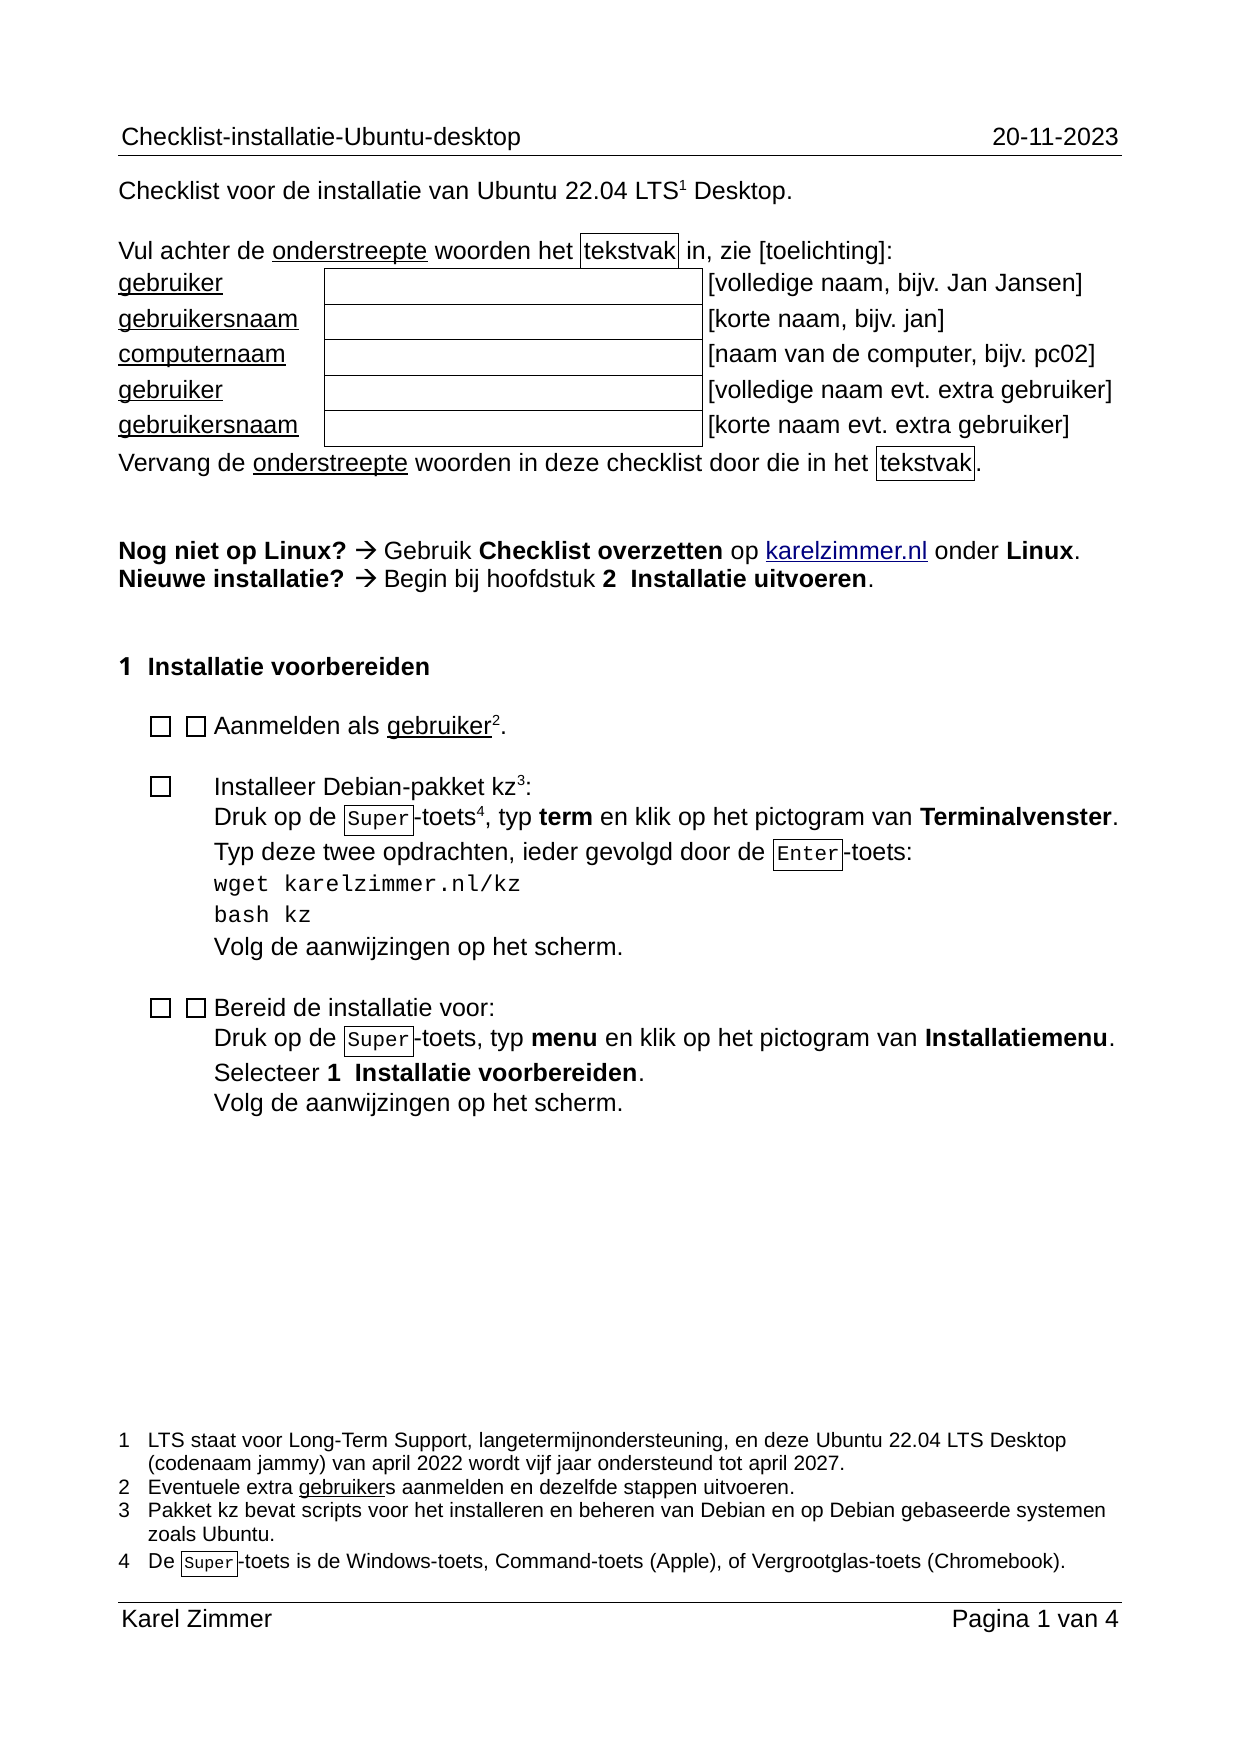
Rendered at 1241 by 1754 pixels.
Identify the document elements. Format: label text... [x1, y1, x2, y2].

table_cell [142, 963, 177, 993]
table_cell [142, 1088, 177, 1118]
text [korte naam, bijv. jan] [703, 304, 1122, 339]
table_cell bash kz [213, 902, 1122, 932]
text Nieuwe installatie?  Begin bij hoofdstuk 2 Installatie uitvoeren. [118, 565, 1122, 593]
table_cell [142, 872, 177, 902]
table_cell Druk op de Super-toets, typ menu en klik op het pictogram van Installatiemenu. [213, 1023, 1122, 1058]
text [naam van de computer, bijv. pc02] [703, 339, 1122, 375]
table_cell [142, 837, 177, 872]
text GEBRUIKER [118, 268, 324, 304]
table_cell [142, 1023, 177, 1058]
text Nog niet op Linux?  Gebruik Checklist overzetten op karelzimmer.nl onder Linux. [118, 537, 1122, 565]
text GEBRUIKERSNaaM [118, 410, 324, 446]
table_cell Druk op de Super-toets, typ term en klik op het pictogram van Terminalvenster. [213, 802, 1122, 837]
table_cell Volg de aanwijzingen op het scherm. [213, 1088, 1122, 1118]
table_cell [118, 1058, 142, 1088]
text tekstvak [877, 447, 974, 480]
table_cell [177, 1023, 213, 1058]
table_cell [213, 963, 1122, 993]
table_header [142, 711, 177, 741]
text . [975, 446, 1122, 481]
table_cell [118, 1088, 142, 1118]
text in, zie [toelichting]: [679, 233, 1122, 268]
table_cell [142, 932, 177, 962]
table_header [177, 711, 213, 741]
table_cell Typ deze twee opdrachten, ieder gevolgd door de Enter-toets: [213, 837, 1122, 872]
table_cell [142, 802, 177, 837]
table_cell [118, 963, 142, 993]
table_header Aanmelden als gebruiker. [213, 711, 1122, 741]
text Vul achter de ONDERSTREEPTE woorden het [118, 233, 580, 268]
table_cell [177, 1058, 213, 1088]
table_cell [118, 772, 142, 802]
table_cell [142, 1058, 177, 1088]
text gebruikersnaam [118, 304, 324, 339]
table_cell [177, 802, 213, 837]
table_cell [177, 837, 213, 872]
table_cell Installeer Debian-pakket kz: [213, 772, 1122, 802]
table_cell [118, 802, 142, 837]
text [korte naam evt. extra gebruiker] [703, 410, 1122, 446]
table_cell [177, 1088, 213, 1118]
table_cell [142, 902, 177, 932]
text GEBRUIKER [118, 375, 324, 410]
text LTS staat voor Long-Term Support, langetermijnondersteuning, en deze Ubuntu 22.04 LTS Desktop (codenaam jammy) van april 2022 wordt vijf jaar ondersteund tot april 2027. [118, 1428, 1122, 1475]
text COMPUTERNAAM [118, 339, 324, 375]
table_cell wget karelzimmer.nl/kz [213, 872, 1122, 902]
table_cell [177, 902, 213, 932]
table_cell [177, 993, 213, 1023]
table_cell Bereid de installatie voor: [213, 993, 1122, 1023]
table_cell [118, 837, 142, 872]
table_cell [118, 993, 142, 1023]
list Installatie voorbereiden [118, 649, 1122, 683]
text [volledige naam evt. extra gebruiker] [703, 375, 1122, 410]
table_cell [142, 772, 177, 802]
text Checklist voor de installatie van Ubuntu 22.04 LTS Desktop. [118, 177, 1122, 205]
table_cell [118, 932, 142, 962]
table_cell [177, 932, 213, 962]
table_cell [177, 741, 213, 772]
table_cell [118, 741, 142, 772]
table_cell Volg de aanwijzingen op het scherm. [213, 932, 1122, 962]
table_cell [118, 902, 142, 932]
text tekstvak [581, 234, 678, 268]
text [volledige naam, bijv. Jan Jansen] [703, 268, 1122, 304]
text Vervang de ONDERSTREEPTE woorden in deze checklist door die in het [118, 446, 876, 481]
table_cell [118, 872, 142, 902]
table_cell [213, 741, 1122, 772]
table_cell [142, 993, 177, 1023]
table_cell [177, 872, 213, 902]
table_cell [118, 1023, 142, 1058]
table_cell [142, 741, 177, 772]
table_cell [177, 772, 213, 802]
table_cell [177, 963, 213, 993]
table_cell Selecteer 1 Installatie voorbereiden. [213, 1058, 1122, 1088]
table_header [118, 711, 142, 741]
